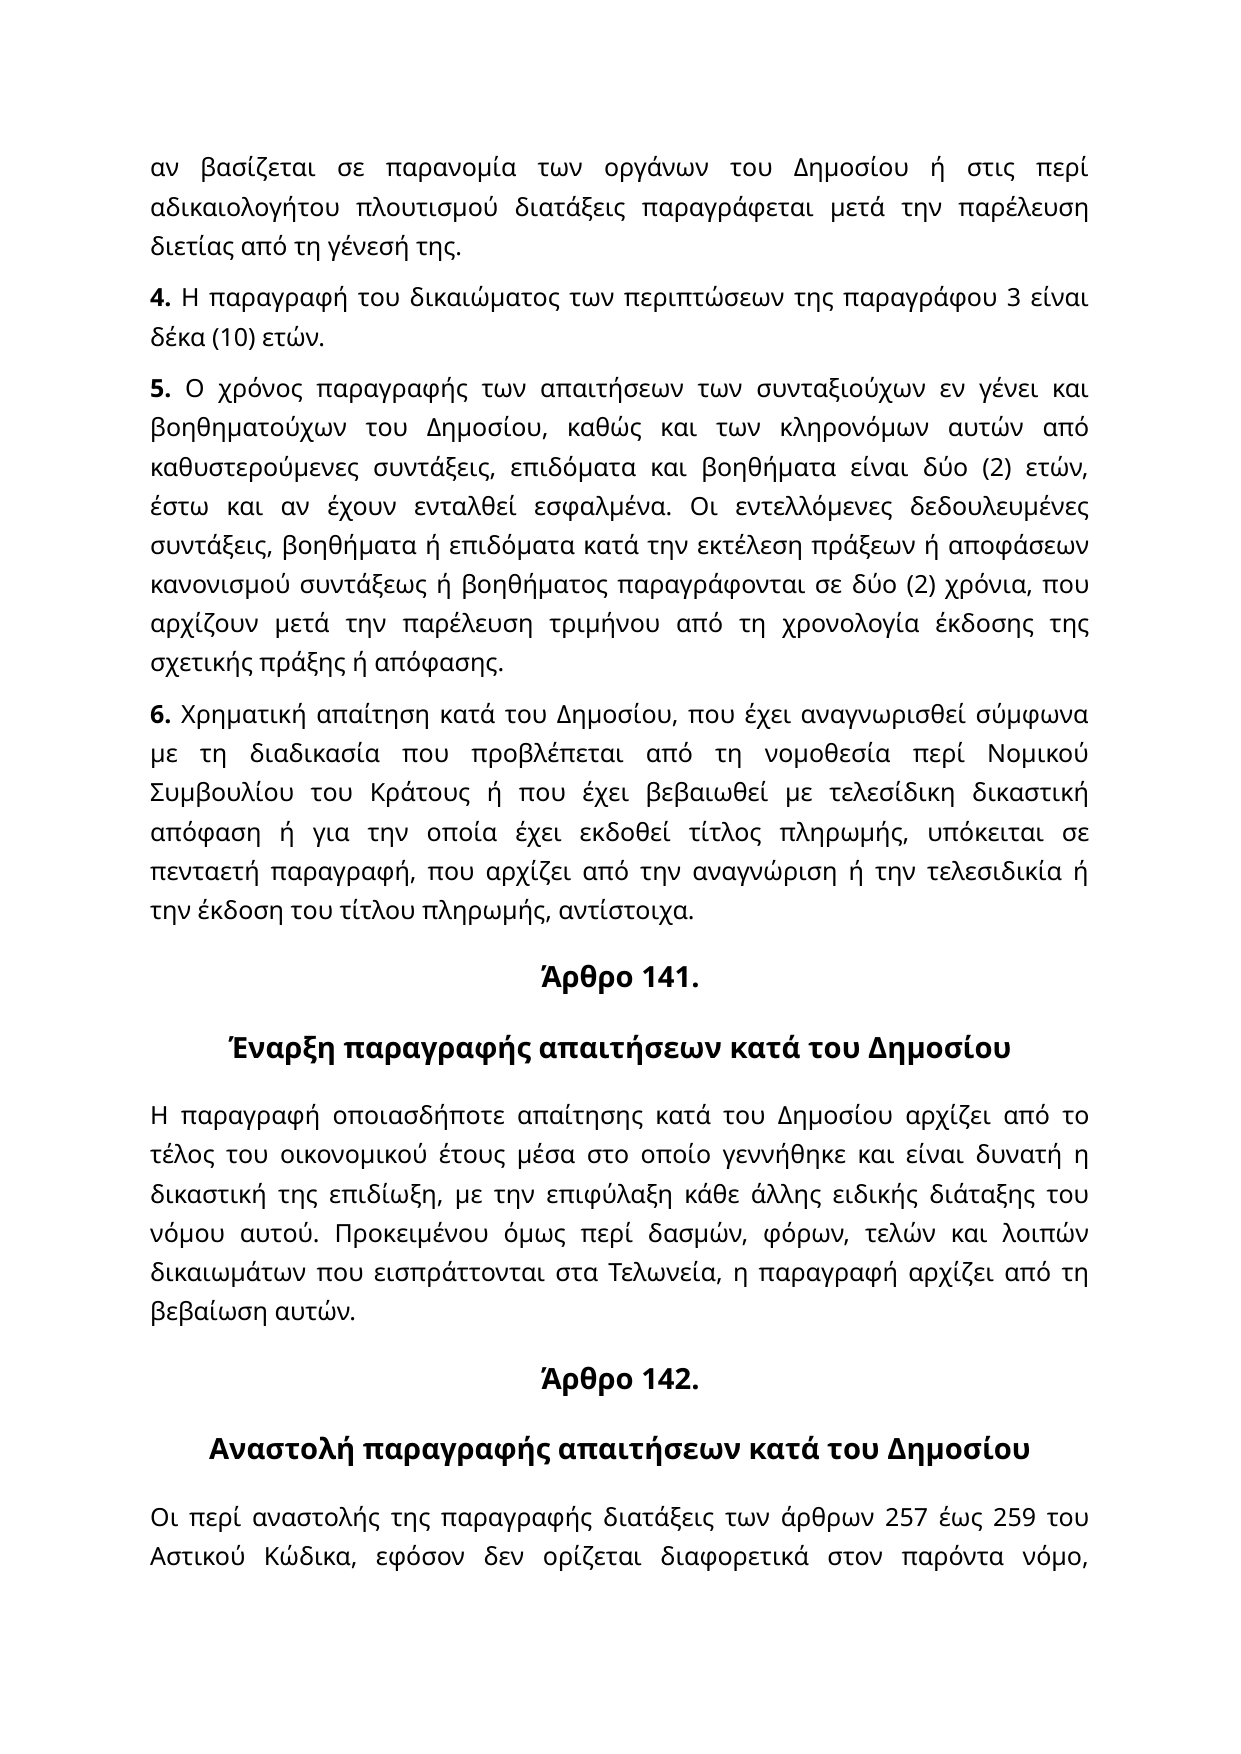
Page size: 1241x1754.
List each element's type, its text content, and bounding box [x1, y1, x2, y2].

subtitle Αναστολή παραγραφής απαιτήσεων κατά του Δημοσίου [150, 1428, 1090, 1468]
text Οι περί αναστολής της παραγραφής διατάξεις των άρθρων 257 έως 259 του Αστικού Κώδικα, εφόσον δεν ορίζεται διαφορετικά στον παρόντα νόμο, [150, 1499, 1090, 1572]
text Η παραγραφή οποιασδήποτε απαίτησης κατά του Δημοσίου αρχίζει από το τέλος του οικονομικού έτους μέσα στο οποίο γεννήθηκε και είναι δυνατή η δικαστική της επιδίωξη, με την επιφύλαξη κάθε άλλης ειδικής διάταξης του νόμου αυτού. Προκειμένου όμως περί δασμών, φόρων, τελών και λοιπών δικαιωμάτων που εισπράττονται στα Τελωνεία, η παραγραφή αρχίζει από τη βεβαίωση αυτών. [150, 1098, 1090, 1328]
subtitle Έναρξη παραγραφής απαιτήσεων κατά του Δημοσίου [150, 1027, 1090, 1067]
text 5. Ο χρόνος παραγραφής των απαιτήσεων των συνταξιούχων εν γένει και βοηθηματούχων του Δημοσίου, καθώς και των κληρονόμων αυτών από καθυστερούμενες συντάξεις, επιδόματα και βοηθήματα είναι δύο (2) ετών, έστω και αν έχουν ενταλθεί εσφαλμένα. Οι εντελλόμενες δεδουλευμένες συντάξεις, βοηθήματα ή επιδόματα κατά την εκτέλεση πράξεων ή αποφάσεων κανονισμού συντάξεως ή βοηθήματος παραγράφονται σε δύο (2) χρόνια, που αρχίζουν μετά την παρέλευση τριμήνου από τη χρονολογία έκδοσης της σχετικής πράξης ή απόφασης. [150, 371, 1090, 679]
subtitle Άρθρο 142. [150, 1358, 1090, 1398]
text 4. Η παραγραφή του δικαιώματος των περιπτώσεων της παραγράφου 3 είναι δέκα (10) ετών. [150, 280, 1090, 353]
text 6. Χρηματική απαίτηση κατά του Δημοσίου, που έχει αναγνωρισθεί σύμφωνα με τη διαδικασία που προβλέπεται από τη νομοθεσία περί Νομικού Συμβουλίου του Κράτους ή που έχει βεβαιωθεί με τελεσίδικη δικαστική απόφαση ή για την οποία έχει εκδοθεί τίτλος πληρωμής, υπόκειται σε πενταετή παραγραφή, που αρχίζει από την αναγνώριση ή την τελεσιδικία ή την έκδοση του τίτλου πληρωμής, αντίστοιχα. [150, 697, 1090, 927]
text αν βασίζεται σε παρανομία των οργάνων του Δημοσίου ή στις περί αδικαιολογήτου πλουτισμού διατάξεις παραγράφεται μετά την παρέλευση διετίας από τη γένεσή της. [150, 150, 1090, 262]
subtitle Άρθρο 141. [150, 957, 1090, 996]
